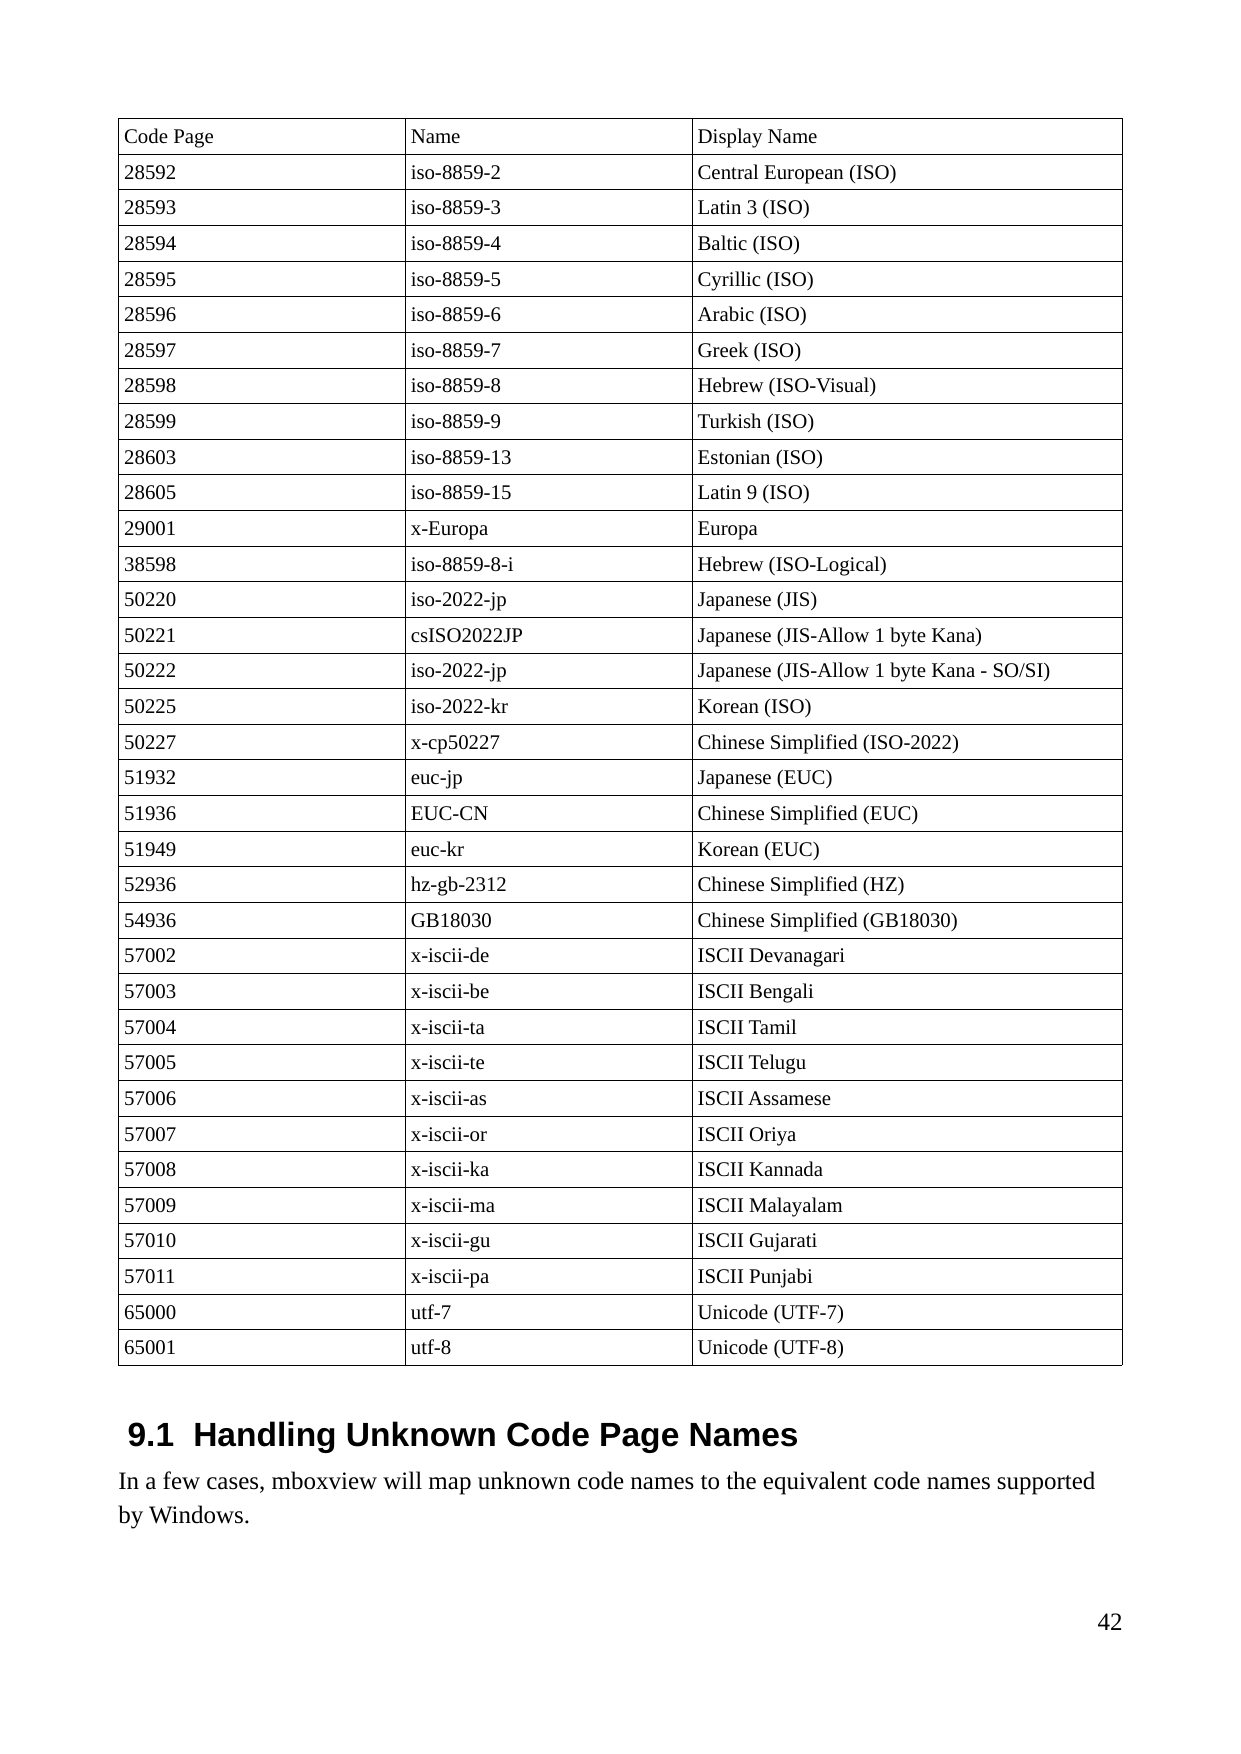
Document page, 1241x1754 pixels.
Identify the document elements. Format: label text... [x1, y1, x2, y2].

table_cell Baltic (ISO) [693, 226, 1122, 261]
table_cell 28597 [119, 333, 405, 367]
table_cell x-iscii-gu [406, 1224, 692, 1258]
table_cell Unicode (UTF-7) [693, 1295, 1122, 1329]
table_cell iso-2022-jp [406, 582, 692, 617]
table_cell 50220 [119, 582, 405, 617]
table_cell GB18030 [406, 903, 692, 937]
table_cell 28595 [119, 262, 405, 296]
table_cell 51932 [119, 760, 405, 795]
table_cell Arabic (ISO) [693, 297, 1122, 332]
table_cell ISCII Kannada [693, 1152, 1122, 1187]
table_cell Turkish (ISO) [693, 404, 1122, 439]
table_cell x-Europa [406, 511, 692, 546]
table_header Display Name [693, 119, 1122, 154]
table_cell ISCII Assamese [693, 1081, 1122, 1116]
table_cell Estonian (ISO) [693, 440, 1122, 474]
table_cell euc-jp [406, 760, 692, 795]
table_cell iso-8859-7 [406, 333, 692, 367]
subtitle Handling Unknown Code Page Names [118, 1415, 1122, 1453]
table_cell x-iscii-ma [406, 1188, 692, 1222]
table_header Name [406, 119, 692, 154]
table_cell 51936 [119, 796, 405, 831]
table_cell iso-8859-5 [406, 262, 692, 296]
table_cell x-iscii-ta [406, 1010, 692, 1044]
table_cell 28599 [119, 404, 405, 439]
table_cell iso-8859-15 [406, 475, 692, 510]
table_cell Europa [693, 511, 1122, 546]
table_cell hz-gb-2312 [406, 867, 692, 902]
table_cell 28594 [119, 226, 405, 261]
table_cell iso-8859-3 [406, 190, 692, 225]
table_cell Hebrew (ISO-Logical) [693, 547, 1122, 581]
table_cell iso-2022-jp [406, 654, 692, 688]
table_cell 29001 [119, 511, 405, 546]
table_cell 57007 [119, 1117, 405, 1151]
table_cell iso-8859-2 [406, 155, 692, 189]
table_cell 54936 [119, 903, 405, 937]
table_cell 57006 [119, 1081, 405, 1116]
table_cell Korean (EUC) [693, 832, 1122, 866]
table_cell x-iscii-or [406, 1117, 692, 1151]
table_cell 57008 [119, 1152, 405, 1187]
table_cell utf-7 [406, 1295, 692, 1329]
table_cell Central European (ISO) [693, 155, 1122, 189]
table_cell x-cp50227 [406, 725, 692, 759]
table_cell Japanese (JIS) [693, 582, 1122, 617]
table_header Code Page [119, 119, 405, 154]
table_cell Japanese (EUC) [693, 760, 1122, 795]
table_cell 65001 [119, 1330, 405, 1365]
table_cell iso-8859-8-i [406, 547, 692, 581]
table_cell Chinese Simplified (ISO-2022) [693, 725, 1122, 759]
table_cell EUC-CN [406, 796, 692, 831]
table_cell iso-8859-9 [406, 404, 692, 439]
table_cell Cyrillic (ISO) [693, 262, 1122, 296]
table_cell iso-8859-4 [406, 226, 692, 261]
table_cell ISCII Gujarati [693, 1224, 1122, 1258]
table_cell iso-2022-kr [406, 689, 692, 724]
table_cell ISCII Telugu [693, 1045, 1122, 1080]
text In a few cases, mboxview will map unknown code names to the equivalent code names supported by Windows. [118, 1466, 1122, 1529]
table_cell Unicode (UTF-8) [693, 1330, 1122, 1365]
table_cell 28598 [119, 369, 405, 403]
table_cell Chinese Simplified (EUC) [693, 796, 1122, 831]
table_cell 57010 [119, 1224, 405, 1258]
table_cell Chinese Simplified (HZ) [693, 867, 1122, 902]
table_cell ISCII Punjabi [693, 1259, 1122, 1294]
table_cell 28596 [119, 297, 405, 332]
table_cell iso-8859-8 [406, 369, 692, 403]
table_cell 51949 [119, 832, 405, 866]
table_cell 65000 [119, 1295, 405, 1329]
table_cell csISO2022JP [406, 618, 692, 652]
table_cell Korean (ISO) [693, 689, 1122, 724]
table_cell Latin 3 (ISO) [693, 190, 1122, 225]
table_cell 28592 [119, 155, 405, 189]
table_cell x-iscii-pa [406, 1259, 692, 1294]
table_cell Latin 9 (ISO) [693, 475, 1122, 510]
table_cell ISCII Devanagari [693, 939, 1122, 973]
table_cell 28605 [119, 475, 405, 510]
table_cell utf-8 [406, 1330, 692, 1365]
table_cell 50227 [119, 725, 405, 759]
table_cell 52936 [119, 867, 405, 902]
table_cell 57005 [119, 1045, 405, 1080]
table_cell 57003 [119, 974, 405, 1009]
table_cell 50225 [119, 689, 405, 724]
table_cell iso-8859-6 [406, 297, 692, 332]
table_cell 28603 [119, 440, 405, 474]
table_cell 57002 [119, 939, 405, 973]
table_cell ISCII Tamil [693, 1010, 1122, 1044]
table_cell 50222 [119, 654, 405, 688]
table_cell x-iscii-te [406, 1045, 692, 1080]
table_cell 38598 [119, 547, 405, 581]
table_cell x-iscii-be [406, 974, 692, 1009]
table_cell euc-kr [406, 832, 692, 866]
table_cell 28593 [119, 190, 405, 225]
table_cell 57004 [119, 1010, 405, 1044]
table_cell Greek (ISO) [693, 333, 1122, 367]
table_cell ISCII Malayalam [693, 1188, 1122, 1222]
table_cell 50221 [119, 618, 405, 652]
table_cell Japanese (JIS-Allow 1 byte Kana) [693, 618, 1122, 652]
table_cell x-iscii-ka [406, 1152, 692, 1187]
table_cell 57011 [119, 1259, 405, 1294]
table_cell x-iscii-de [406, 939, 692, 973]
table_cell ISCII Oriya [693, 1117, 1122, 1151]
table_cell ISCII Bengali [693, 974, 1122, 1009]
table_cell iso-8859-13 [406, 440, 692, 474]
table_cell Chinese Simplified (GB18030) [693, 903, 1122, 937]
table_cell Japanese (JIS-Allow 1 byte Kana - SO/SI) [693, 654, 1122, 688]
table_cell Hebrew (ISO-Visual) [693, 369, 1122, 403]
table_cell 57009 [119, 1188, 405, 1222]
table_cell x-iscii-as [406, 1081, 692, 1116]
